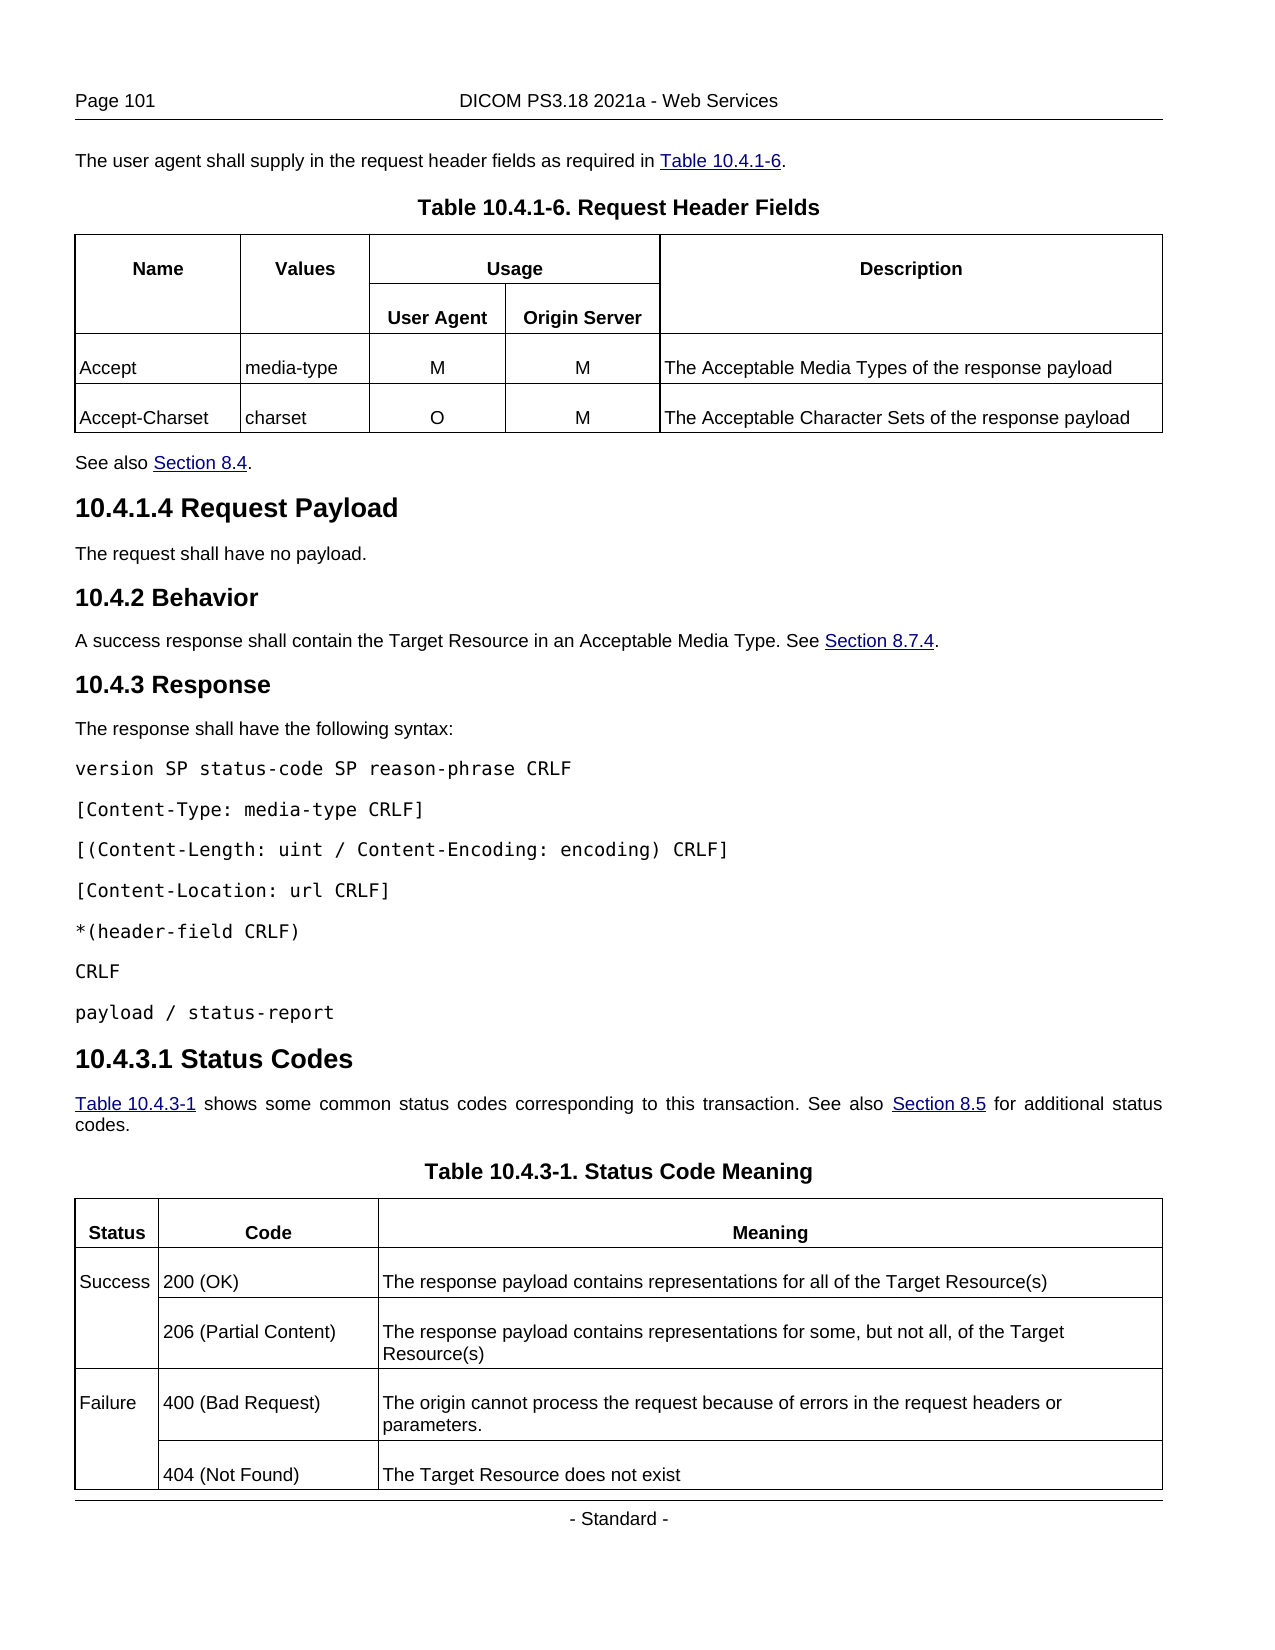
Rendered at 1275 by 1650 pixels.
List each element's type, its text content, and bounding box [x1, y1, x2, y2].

text [Content-Location: url CRLF] [75, 880, 1162, 902]
table_cell The Target Resource does not exist [379, 1441, 1162, 1489]
table_cell Accept-Charset [76, 384, 240, 432]
table_cell Failure [76, 1369, 158, 1489]
table_cell 200 (OK) [159, 1248, 378, 1297]
text A success response shall contain the Target Resource in an Acceptable Media Type. See Section 8.7.4. [75, 630, 1162, 652]
text version SP status-code SP reason-phrase CRLF [75, 758, 1162, 780]
table_cell The response payload contains representations for some, but not all, of the Target Resource(s) [379, 1298, 1162, 1368]
table_cell Success [76, 1248, 158, 1368]
table_cell 404 (Not Found) [159, 1441, 378, 1489]
text [(Content-Length: uint / Content-Encoding: encoding) CRLF] [75, 839, 1162, 861]
text Table 10.4.3-1. Status Code Meaning [75, 1158, 1162, 1184]
text Table 10.4.1-6. Request Header Fields [75, 194, 1162, 220]
text [Content-Type: media-type CRLF] [75, 799, 1162, 821]
table_cell M [370, 334, 505, 382]
table_header Usage [370, 235, 659, 283]
table_header Meaning [379, 1199, 1162, 1247]
table_cell Origin Server [506, 284, 659, 333]
table_cell 400 (Bad Request) [159, 1369, 378, 1439]
table_cell Accept [76, 334, 240, 382]
table_cell The Acceptable Character Sets of the response payload [661, 384, 1162, 432]
table_header Name [76, 235, 240, 333]
text The response shall have the following syntax: [75, 718, 1162, 739]
text The request shall have no payload. [75, 542, 1162, 564]
text Table 10.4.3-1 shows some common status codes corresponding to this transaction. See also Section 8.5 for additional status codes. [75, 1093, 1162, 1136]
text 10.4.2 Behavior [75, 583, 1162, 611]
table_cell The origin cannot process the request because of errors in the request headers or parameters. [379, 1369, 1162, 1439]
text The user agent shall supply in the request header fields as required in Table 10.4.1-6. [75, 150, 1162, 172]
table_header Code [159, 1199, 378, 1247]
table_cell M [506, 384, 659, 432]
text See also Section 8.4. [75, 452, 1162, 473]
text CRLF [75, 961, 1162, 983]
text 10.4.3.1 Status Codes [75, 1043, 1162, 1074]
text *(header-field CRLF) [75, 921, 1162, 943]
table_cell M [506, 334, 659, 382]
table_cell The response payload contains representations for all of the Target Resource(s) [379, 1248, 1162, 1297]
table_cell User Agent [370, 284, 505, 333]
table_cell media-type [241, 334, 369, 382]
table_header Values [241, 235, 369, 333]
table_cell O [370, 384, 505, 432]
text 10.4.1.4 Request Payload [75, 492, 1162, 523]
table_header Description [661, 235, 1162, 333]
text payload / status-report [75, 1002, 1162, 1024]
table_cell charset [241, 384, 369, 432]
table_header Status [76, 1199, 158, 1247]
table_cell The Acceptable Media Types of the response payload [661, 334, 1162, 382]
table_cell 206 (Partial Content) [159, 1298, 378, 1368]
text 10.4.3 Response [75, 670, 1162, 699]
